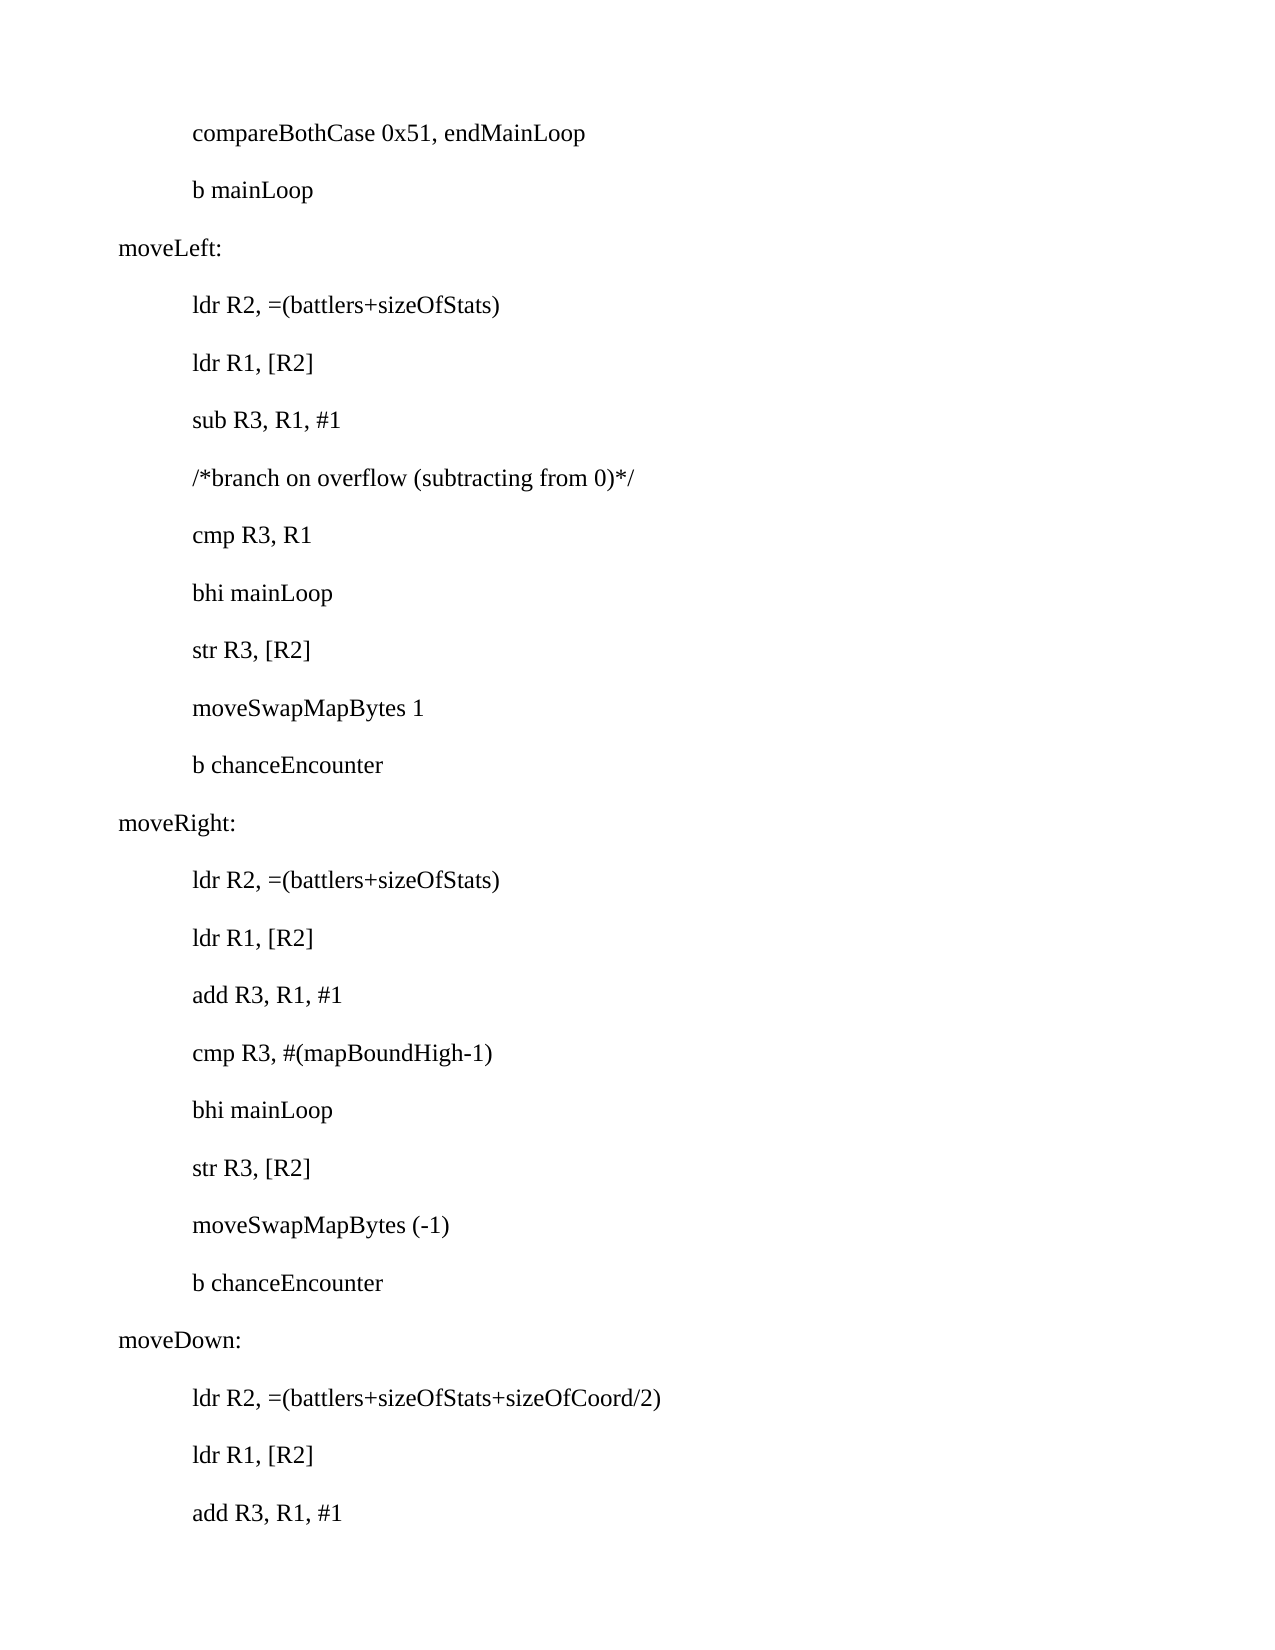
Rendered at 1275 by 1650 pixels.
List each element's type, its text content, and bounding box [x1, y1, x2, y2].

text moveSwapMapBytes (-1) [118, 1211, 1157, 1239]
text compareBothCase 0x51, endMainLoop [118, 118, 1157, 147]
text cmp R3, #(mapBoundHigh-1) [118, 1038, 1157, 1067]
text ldr R2, =(battlers+sizeOfStats) [118, 291, 1157, 319]
text moveSwapMapBytes 1 [118, 693, 1157, 722]
text b chanceEncounter [118, 1268, 1157, 1297]
text bhi mainLoop [118, 1096, 1157, 1124]
text bhi mainLoop [118, 578, 1157, 607]
text ldr R1, [R2] [118, 1441, 1157, 1469]
text ldr R2, =(battlers+sizeOfStats+sizeOfCoord/2) [118, 1383, 1157, 1412]
text cmp R3, R1 [118, 521, 1157, 549]
text ldr R1, [R2] [118, 923, 1157, 952]
text b chanceEncounter [118, 751, 1157, 779]
text ldr R2, =(battlers+sizeOfStats) [118, 866, 1157, 894]
text str R3, [R2] [118, 636, 1157, 664]
text moveRight: [118, 808, 1157, 837]
text sub R3, R1, #1 [118, 406, 1157, 434]
text moveDown: [118, 1326, 1157, 1354]
text moveLeft: [118, 233, 1157, 262]
text add R3, R1, #1 [118, 981, 1157, 1009]
text b mainLoop [118, 176, 1157, 204]
text /*branch on overflow (subtracting from 0)*/ [118, 463, 1157, 492]
text ldr R1, [R2] [118, 348, 1157, 377]
text str R3, [R2] [118, 1153, 1157, 1182]
text add R3, R1, #1 [118, 1498, 1157, 1527]
